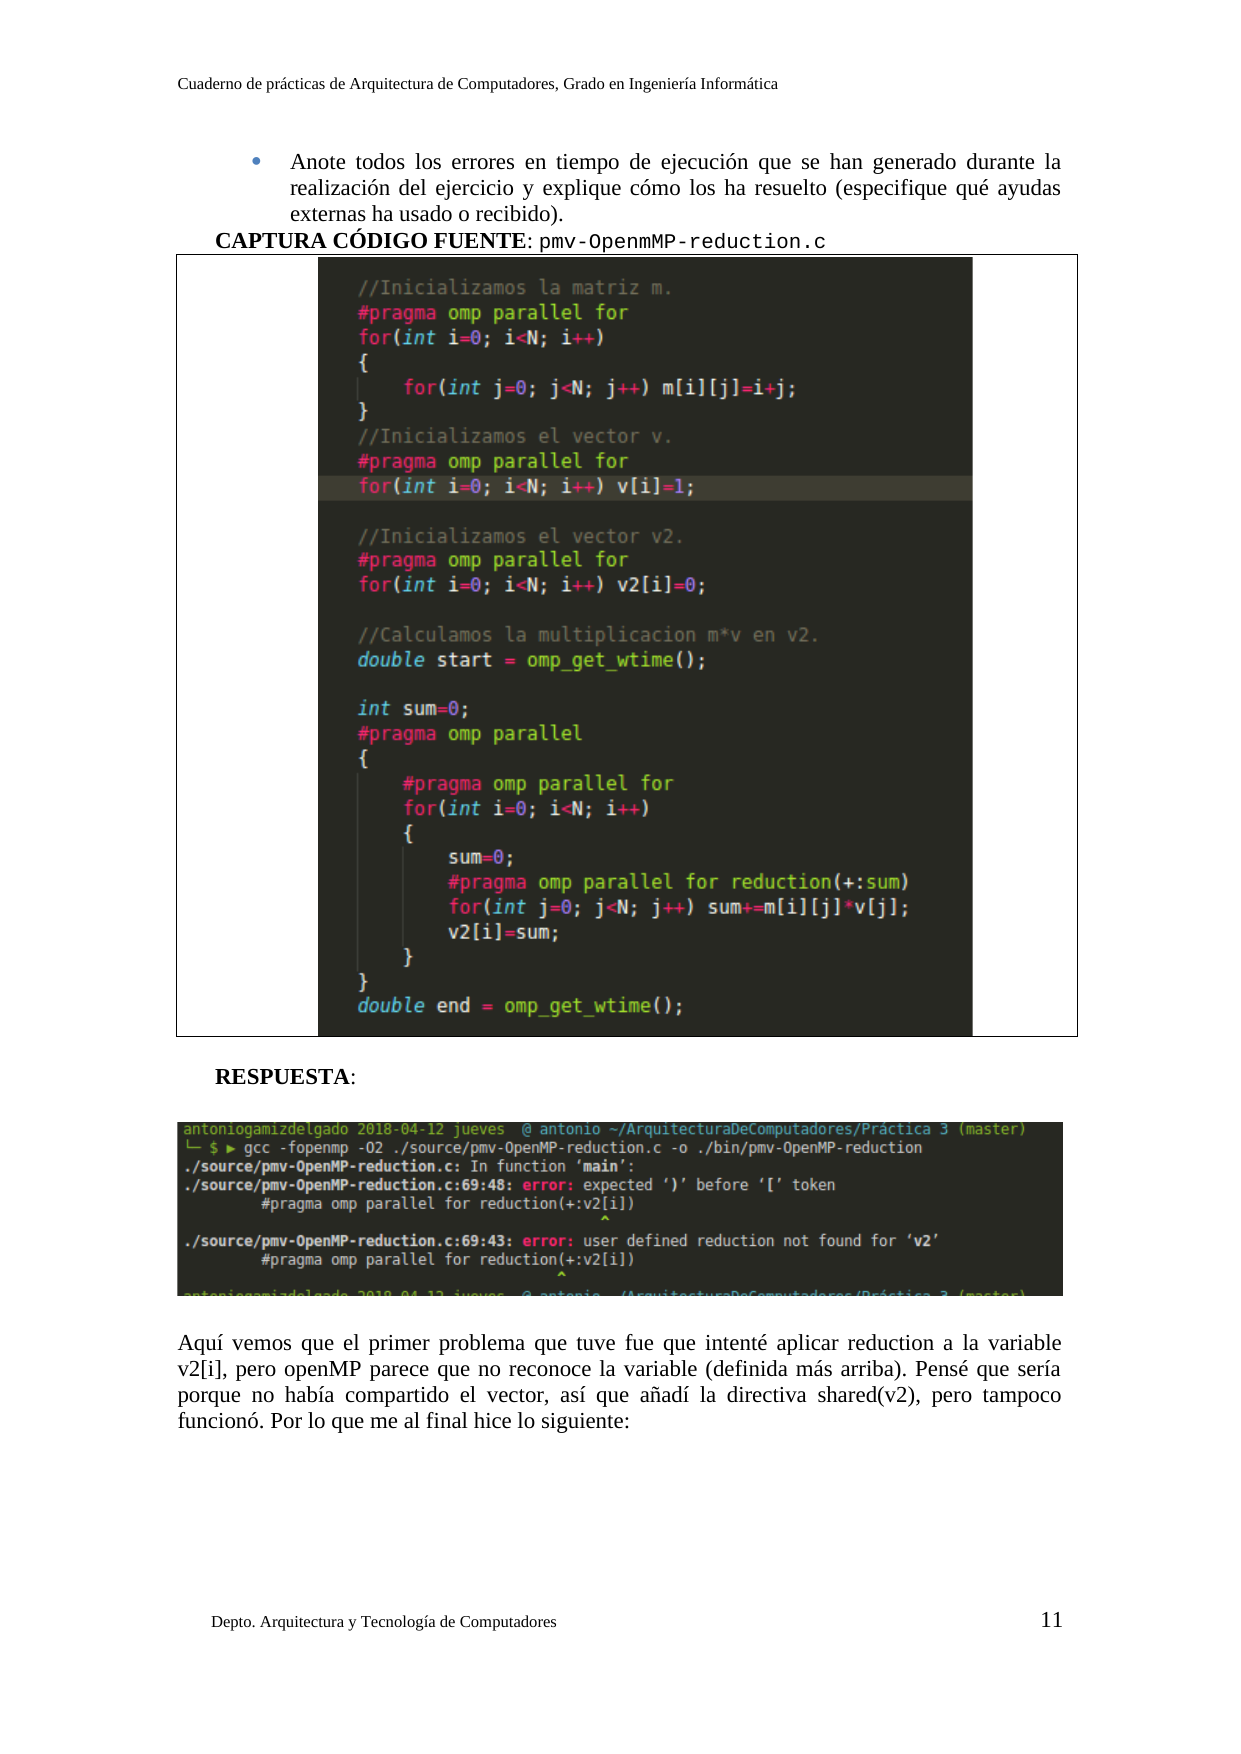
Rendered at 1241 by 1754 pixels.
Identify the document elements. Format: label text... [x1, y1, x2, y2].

table_header [177, 255, 1077, 1036]
picture [318, 257, 973, 1036]
picture [177, 1122, 1063, 1296]
text RESPUESTA: [215, 1063, 1063, 1090]
list Anote todos los errores en tiempo de ejecución que se han generado durante la realización del ejercicio y explique cómo los ha resuelto (especifique qué ayudas externas ha usado o recibido). [252, 148, 1063, 227]
list Aquí vemos que el primer problema que tuve fue que intenté aplicar reduction a la variable v2[i], pero openMP parece que no reconoce la variable (definida más arriba). Pensé que sería porque no había compartido el vector, así que añadí la directiva shared(v2), pero tampoco funcionó. Por lo que me al final hice lo siguiente: [177, 1328, 1063, 1434]
text CAPTURA CÓDIGO FUENTE: pmv-OpenmMP-reduction.c [215, 227, 1063, 254]
